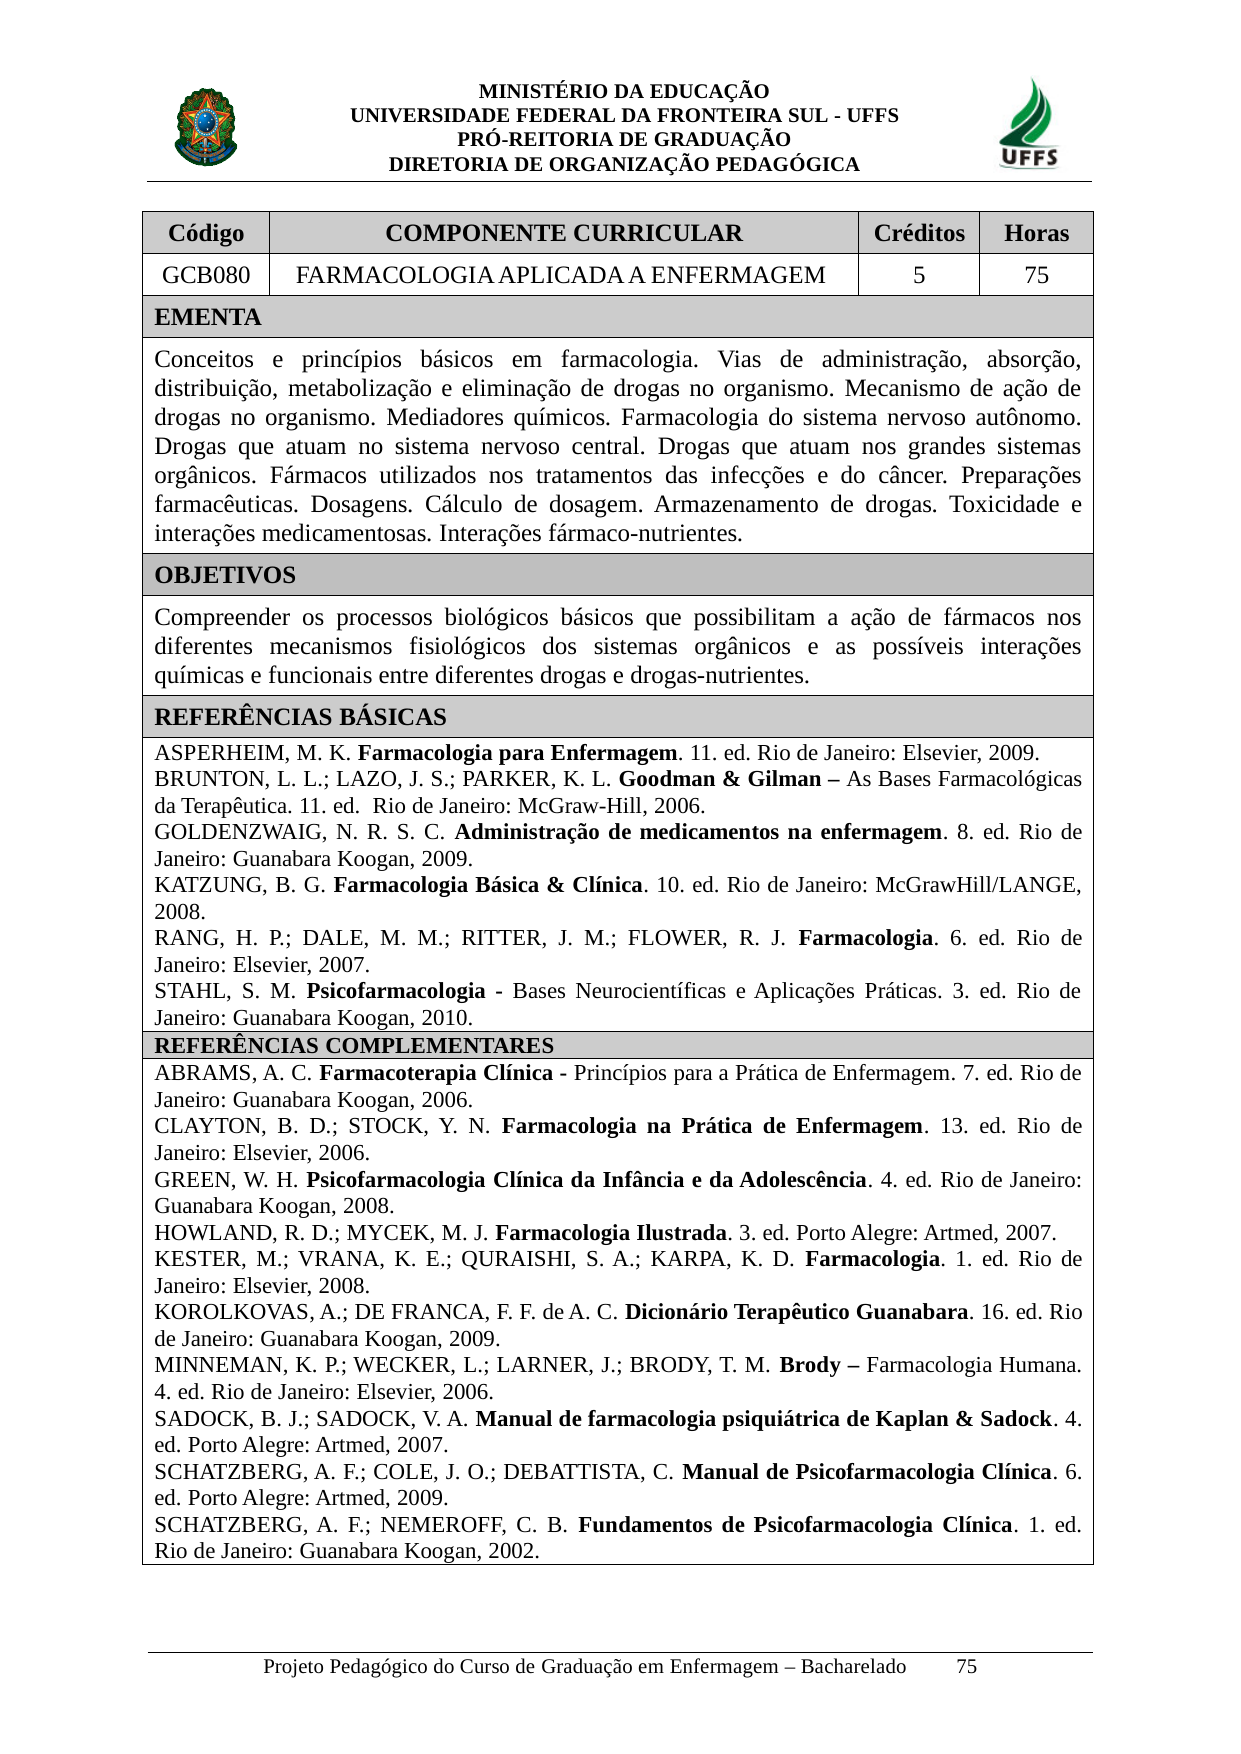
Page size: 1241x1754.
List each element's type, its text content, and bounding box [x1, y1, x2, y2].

table_cell FARMACOLOGIA APLICADA A ENFERMAGEM [270, 254, 858, 295]
table_header COMPONENTE CURRICULAR [270, 212, 858, 253]
table_cell 5 [859, 254, 979, 295]
table_cell ASPERHEIM, M. K. Farmacologia para Enfermagem. 11. ed. Rio de Janeiro: Elsevier, 2009. BRUNTON, L. L.; LAZO, J. S.; PARKER, K. L. Goodman & Gilman – As Bases Farmacológicas da Terapêutica. 11. ed. Rio de Janeiro: McGraw-Hill, 2006. GOLDENZWAIG, N. R. S. C. Administração de medicamentos na enfermagem. 8. ed. Rio de Janeiro: Guanabara Koogan, 2009. KATZUNG, B. G. Farmacologia Básica & Clínica. 10. ed. Rio de Janeiro: McGrawHill/LANGE, 2008. RANG, H. P.; DALE, M. M.; RITTER, J. M.; FLOWER, R. J. Farmacologia. 6. ed. Rio de Janeiro: Elsevier, 2007. STAHL, S. M. Psicofarmacologia - Bases Neurocientíficas e Aplicações Práticas. 3. ed. Rio de Janeiro: Guanabara Koogan, 2010. [143, 738, 1093, 1031]
table_cell Conceitos e princípios básicos em farmacologia. Vias de administração, absorção, distribuição, metabolização e eliminação de drogas no organismo. Mecanismo de ação de drogas no organismo. Mediadores químicos. Farmacologia do sistema nervoso autônomo. Drogas que atuam no sistema nervoso central. Drogas que atuam nos grandes sistemas orgânicos. Fármacos utilizados nos tratamentos das infecções e do câncer. Preparações farmacêuticas. Dosagens. Cálculo de dosagem. Armazenamento de drogas. Toxicidade e interações medicamentosas. Interações fármaco-nutrientes. [143, 338, 1093, 553]
table_cell REFERÊNCIAS BÁSICAS [143, 696, 1093, 737]
table_cell EMENTA [143, 296, 1093, 337]
table_cell 75 [980, 254, 1093, 295]
table_cell OBJETIVOS [143, 554, 1093, 595]
picture [984, 75, 1075, 173]
table_header Horas [980, 212, 1093, 253]
picture [173, 87, 238, 168]
table_header Créditos [859, 212, 979, 253]
table_cell ABRAMS, A. C. Farmacoterapia Clínica - Princípios para a Prática de Enfermagem. 7. ed. Rio de Janeiro: Guanabara Koogan, 2006. CLAYTON, B. D.; STOCK, Y. N. Farmacologia na Prática de Enfermagem. 13. ed. Rio de Janeiro: Elsevier, 2006. GREEN, W. H. Psicofarmacologia Clínica da Infância e da Adolescência. 4. ed. Rio de Janeiro: Guanabara Koogan, 2008. HOWLAND, R. D.; MYCEK, M. J. Farmacologia Ilustrada. 3. ed. Porto Alegre: Artmed, 2007. KESTER, M.; VRANA, K. E.; QURAISHI, S. A.; KARPA, K. D. Farmacologia. 1. ed. Rio de Janeiro: Elsevier, 2008. KOROLKOVAS, A.; DE FRANCA, F. F. de A. C. Dicionário Terapêutico Guanabara. 16. ed. Rio de Janeiro: Guanabara Koogan, 2009. MINNEMAN, K. P.; WECKER, L.; LARNER, J.; BRODY, T. M. Brody – Farmacologia Humana. 4. ed. Rio de Janeiro: Elsevier, 2006. SADOCK, B. J.; SADOCK, V. A. Manual de farmacologia psiquiátrica de Kaplan & Sadock. 4. ed. Porto Alegre: Artmed, 2007. SCHATZBERG, A. F.; COLE, J. O.; DEBATTISTA, C. Manual de Psicofarmacologia Clínica. 6. ed. Porto Alegre: Artmed, 2009. SCHATZBERG, A. F.; NEMEROFF, C. B. Fundamentos de Psicofarmacologia Clínica. 1. ed. Rio de Janeiro: Guanabara Koogan, 2002. [143, 1059, 1093, 1564]
table_cell GCB080 [143, 254, 269, 295]
table_header Código [143, 212, 269, 253]
table_cell REFERÊNCIAS COMPLEMENTARES [143, 1032, 1093, 1058]
table_cell Compreender os processos biológicos básicos que possibilitam a ação de fármacos nos diferentes mecanismos fisiológicos dos sistemas orgânicos e as possíveis interações químicas e funcionais entre diferentes drogas e drogas-nutrientes. [143, 596, 1093, 695]
